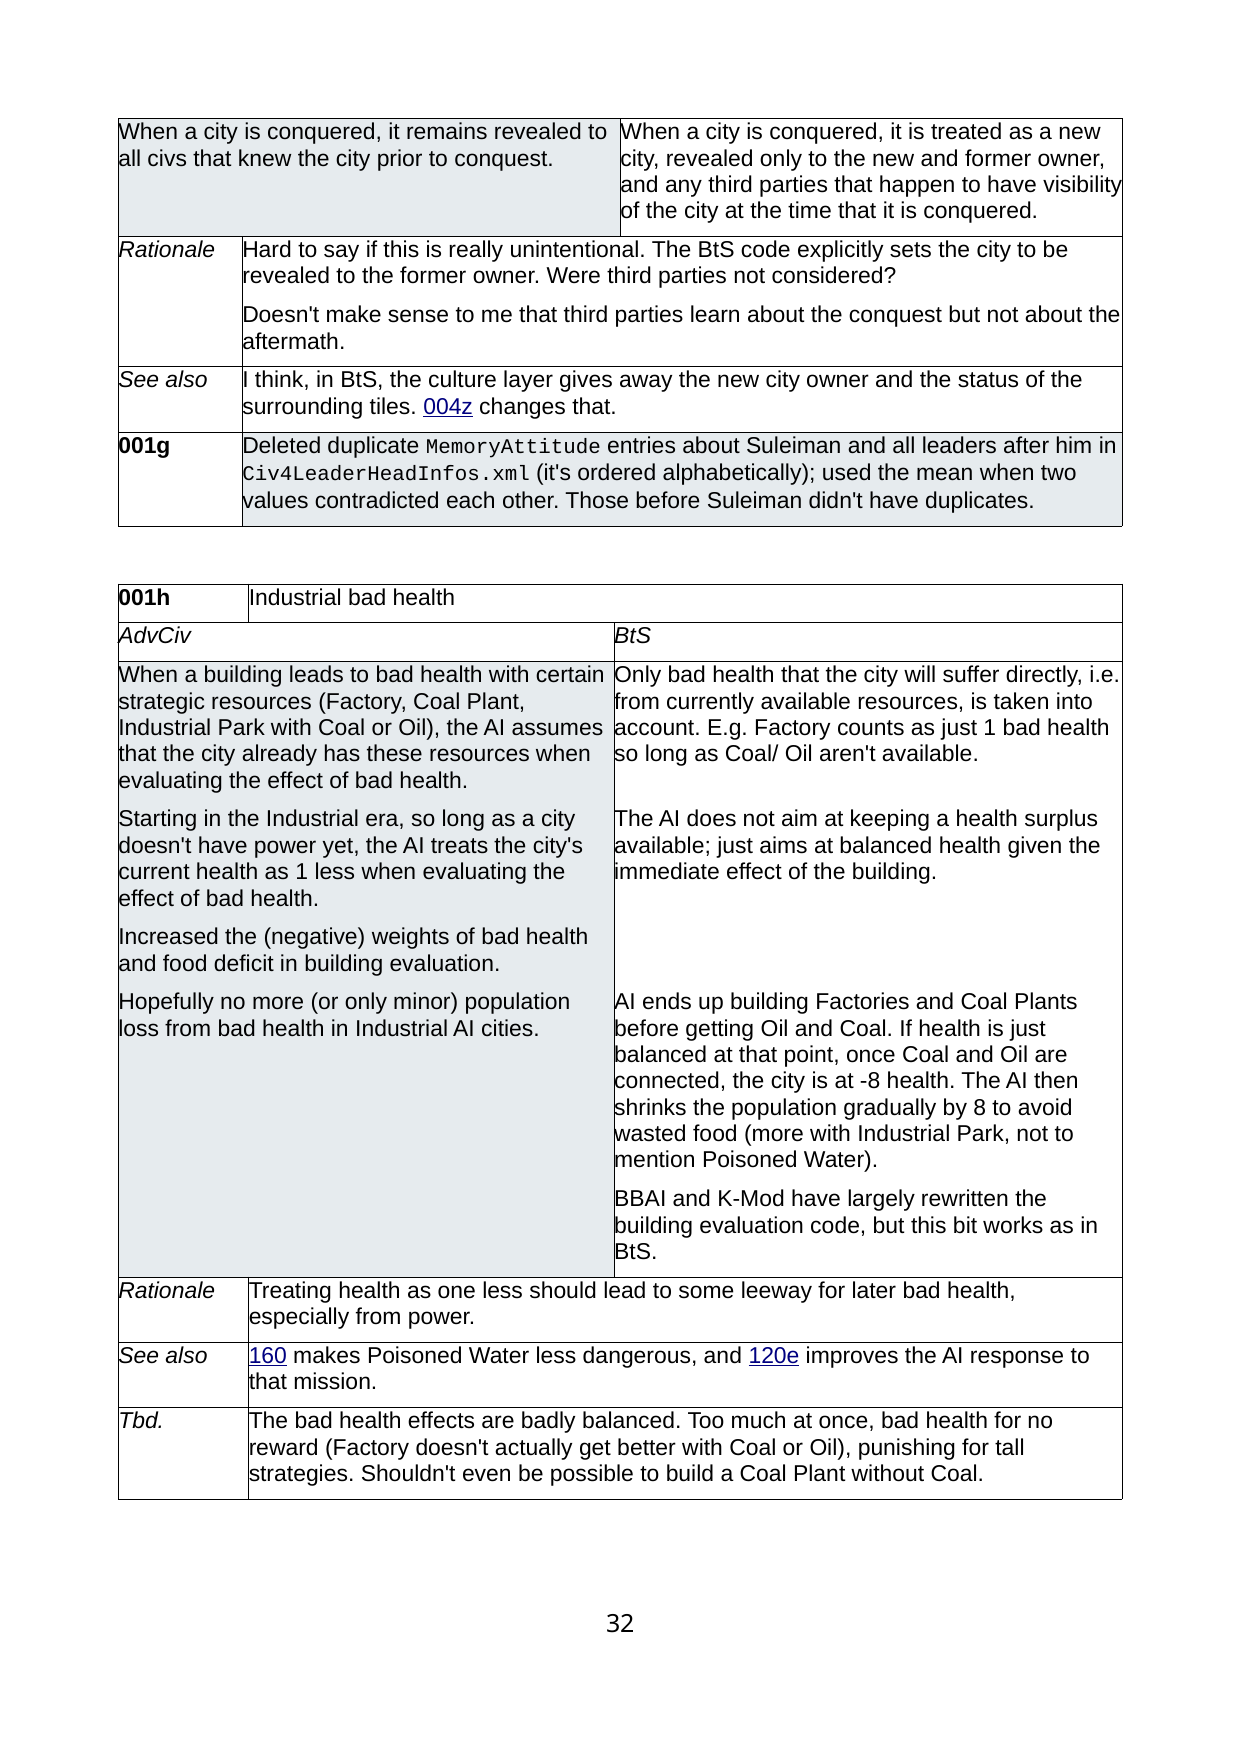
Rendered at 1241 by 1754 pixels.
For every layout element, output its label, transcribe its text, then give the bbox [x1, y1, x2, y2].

table_cell I think, in BtS, the culture layer gives away the new city owner and the status of the surrounding tiles. 004z changes that. [243, 367, 1122, 432]
table_cell 001g [119, 433, 242, 526]
table_cell When a city is conquered, it is treated as a new city, revealed only to the new and former owner, and any third parties that happen to have visibility of the city at the time that it is conquered. [621, 119, 1122, 236]
table_cell Tbd. [119, 1408, 248, 1499]
table_cell 160 makes Poisoned Water less dangerous, and 120e improves the AI response to that mission. [249, 1343, 1122, 1407]
table_header 001h [119, 585, 248, 622]
table_cell Rationale [119, 1278, 248, 1342]
table_cell Only bad health that the city will suffer directly, i.e. from currently available resources, is taken into account. E.g. Factory counts as just 1 bad health so long as Coal/ Oil aren't available. The AI does not aim at keeping a health surplus available; just aims at balanced health given the immediate effect of the building. AI ends up building Factories and Coal Plants before getting Oil and Coal. If health is just balanced at that point, once Coal and Oil are connected, the city is at -8 health. The AI then shrinks the population gradually by 8 to avoid wasted food (more with Industrial Park, not to mention Poisoned Water). BBAI and K-Mod have largely rewritten the building evaluation code, but this bit works as in BtS. [615, 662, 1122, 1277]
table_cell Deleted duplicate MemoryAttitude entries about Suleiman and all leaders after him in Civ4LeaderHeadInfos.xml (it's ordered alphabetically); used the mean when two values contradicted each other. Those before Suleiman didn't have duplicates. [243, 433, 1122, 526]
table_cell When a building leads to bad health with certain strategic resources (Factory, Coal Plant, Industrial Park with Coal or Oil), the AI assumes that the city already has these resources when evaluating the effect of bad health. Starting in the Industrial era, so long as a city doesn't have power yet, the AI treats the city's current health as 1 less when evaluating the effect of bad health. Increased the (negative) weights of bad health and food deficit in building evaluation. Hopefully no more (or only minor) population loss from bad health in Industrial AI cities. [119, 662, 614, 1277]
table_cell Rationale [119, 237, 242, 366]
table_cell BtS [615, 623, 1122, 661]
table_cell When a city is conquered, it remains revealed to all civs that knew the city prior to conquest. [119, 119, 620, 236]
table_cell Treating health as one less should lead to some leeway for later bad health, especially from power. [249, 1278, 1122, 1342]
table_header Industrial bad health [249, 585, 1122, 622]
table_cell The bad health effects are badly balanced. Too much at once, bad health for no reward (Factory doesn't actually get better with Coal or Oil), punishing for tall strategies. Shouldn't even be possible to build a Coal Plant without Coal. [249, 1408, 1122, 1499]
table_cell Hard to say if this is really unintentional. The BtS code explicitly sets the city to be revealed to the former owner. Were third parties not considered? Doesn't make sense to me that third parties learn about the conquest but not about the aftermath. [243, 237, 1122, 366]
table_cell See also [119, 1343, 248, 1407]
table_cell AdvCiv [119, 623, 614, 661]
table_cell See also [119, 367, 242, 432]
